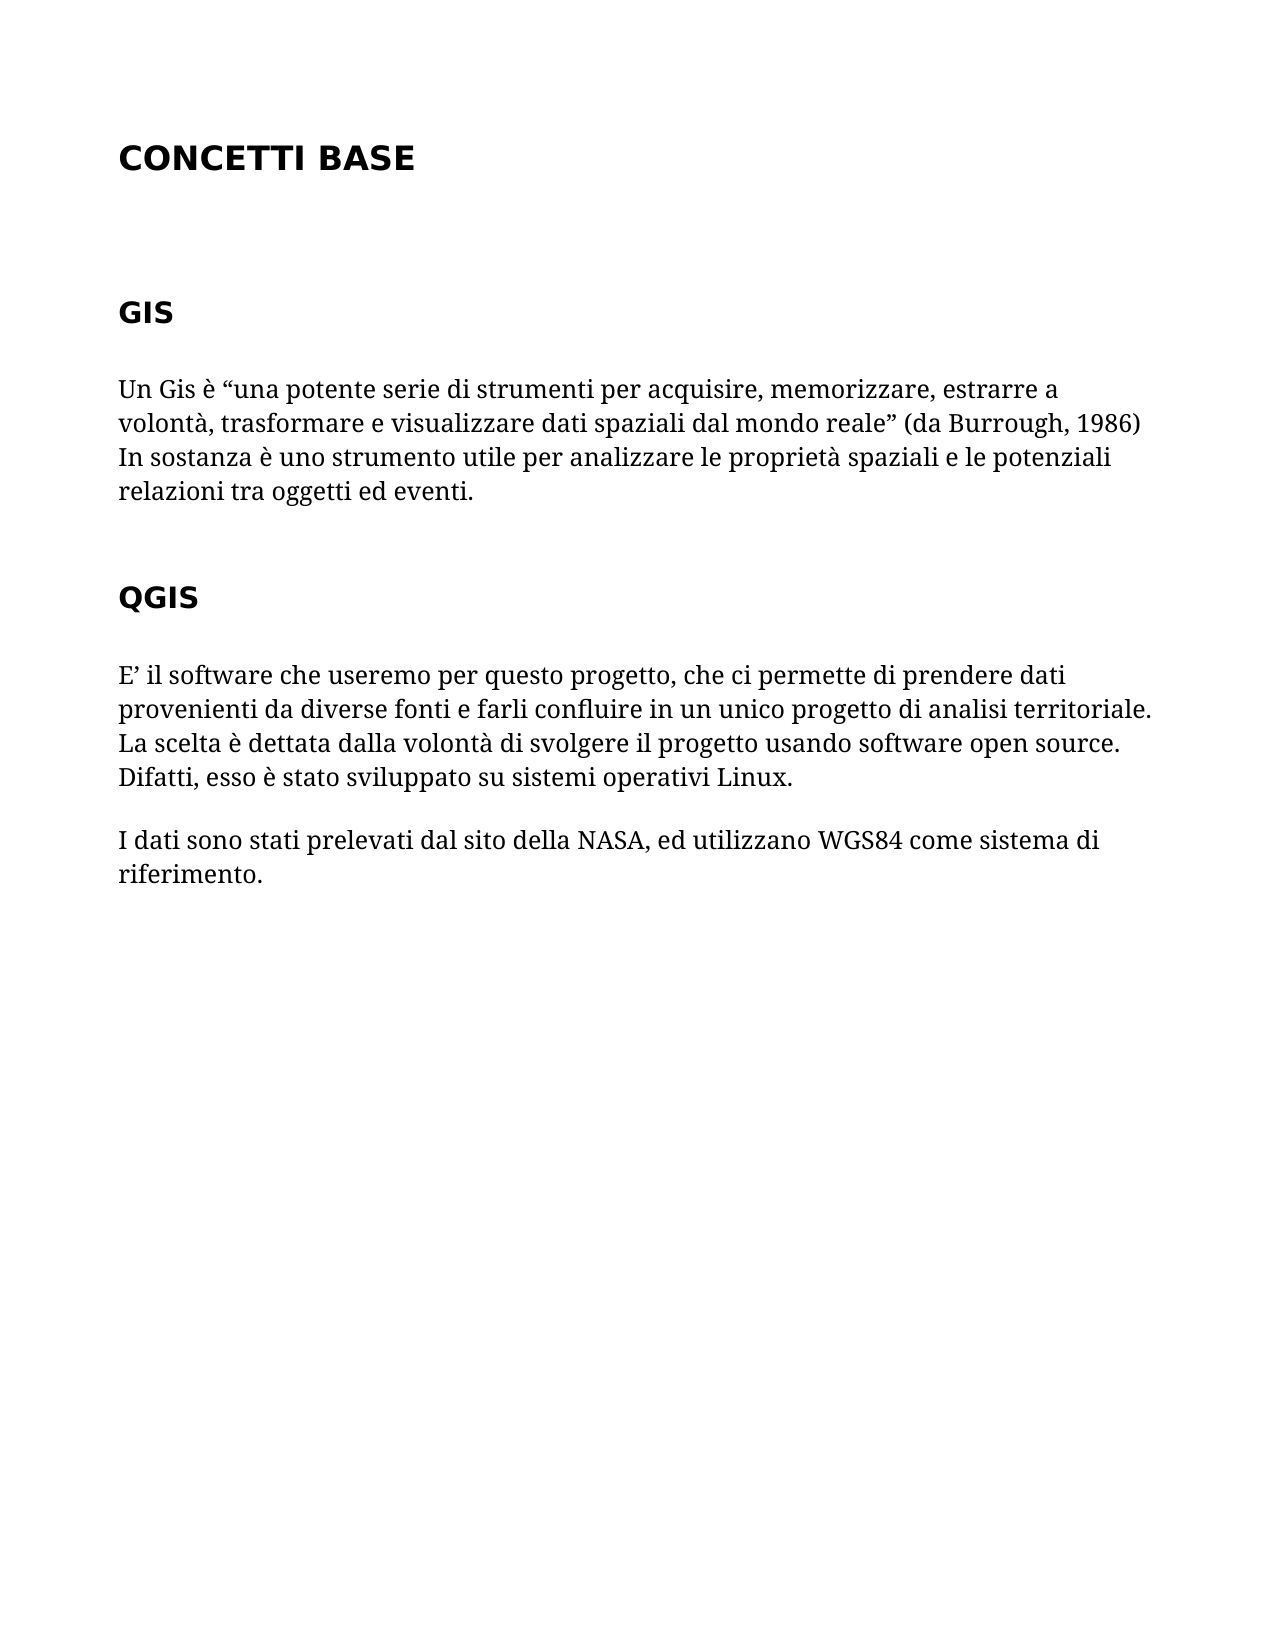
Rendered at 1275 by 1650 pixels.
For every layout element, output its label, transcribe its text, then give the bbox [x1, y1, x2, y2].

text E’ il software che useremo per questo progetto, che ci permette di prendere dati provenienti da diverse fonti e farli confluire in un unico progetto di analisi territoriale. [118, 657, 1157, 726]
text I dati sono stati prelevati dal sito della NASA, ed utilizzano WGS84 come sistema di riferimento. [118, 823, 1157, 891]
text In sostanza è uno strumento utile per analizzare le proprietà spaziali e le potenziali relazioni tra oggetti ed eventi. [118, 440, 1157, 508]
text Un Gis è “una potente serie di strumenti per acquisire, memorizzare, estrarre a volontà, trasformare e visualizzare dati spaziali dal mondo reale” (da Burrough, 1986) [118, 372, 1157, 440]
subtitle GIS [118, 296, 1157, 330]
text La scelta è dettata dalla volontà di svolgere il progetto usando software open source. Difatti, esso è stato sviluppato su sistemi operativi Linux. [118, 726, 1157, 794]
subtitle QGIS [118, 581, 1157, 616]
subtitle CONCETTI BASE [118, 139, 1157, 178]
